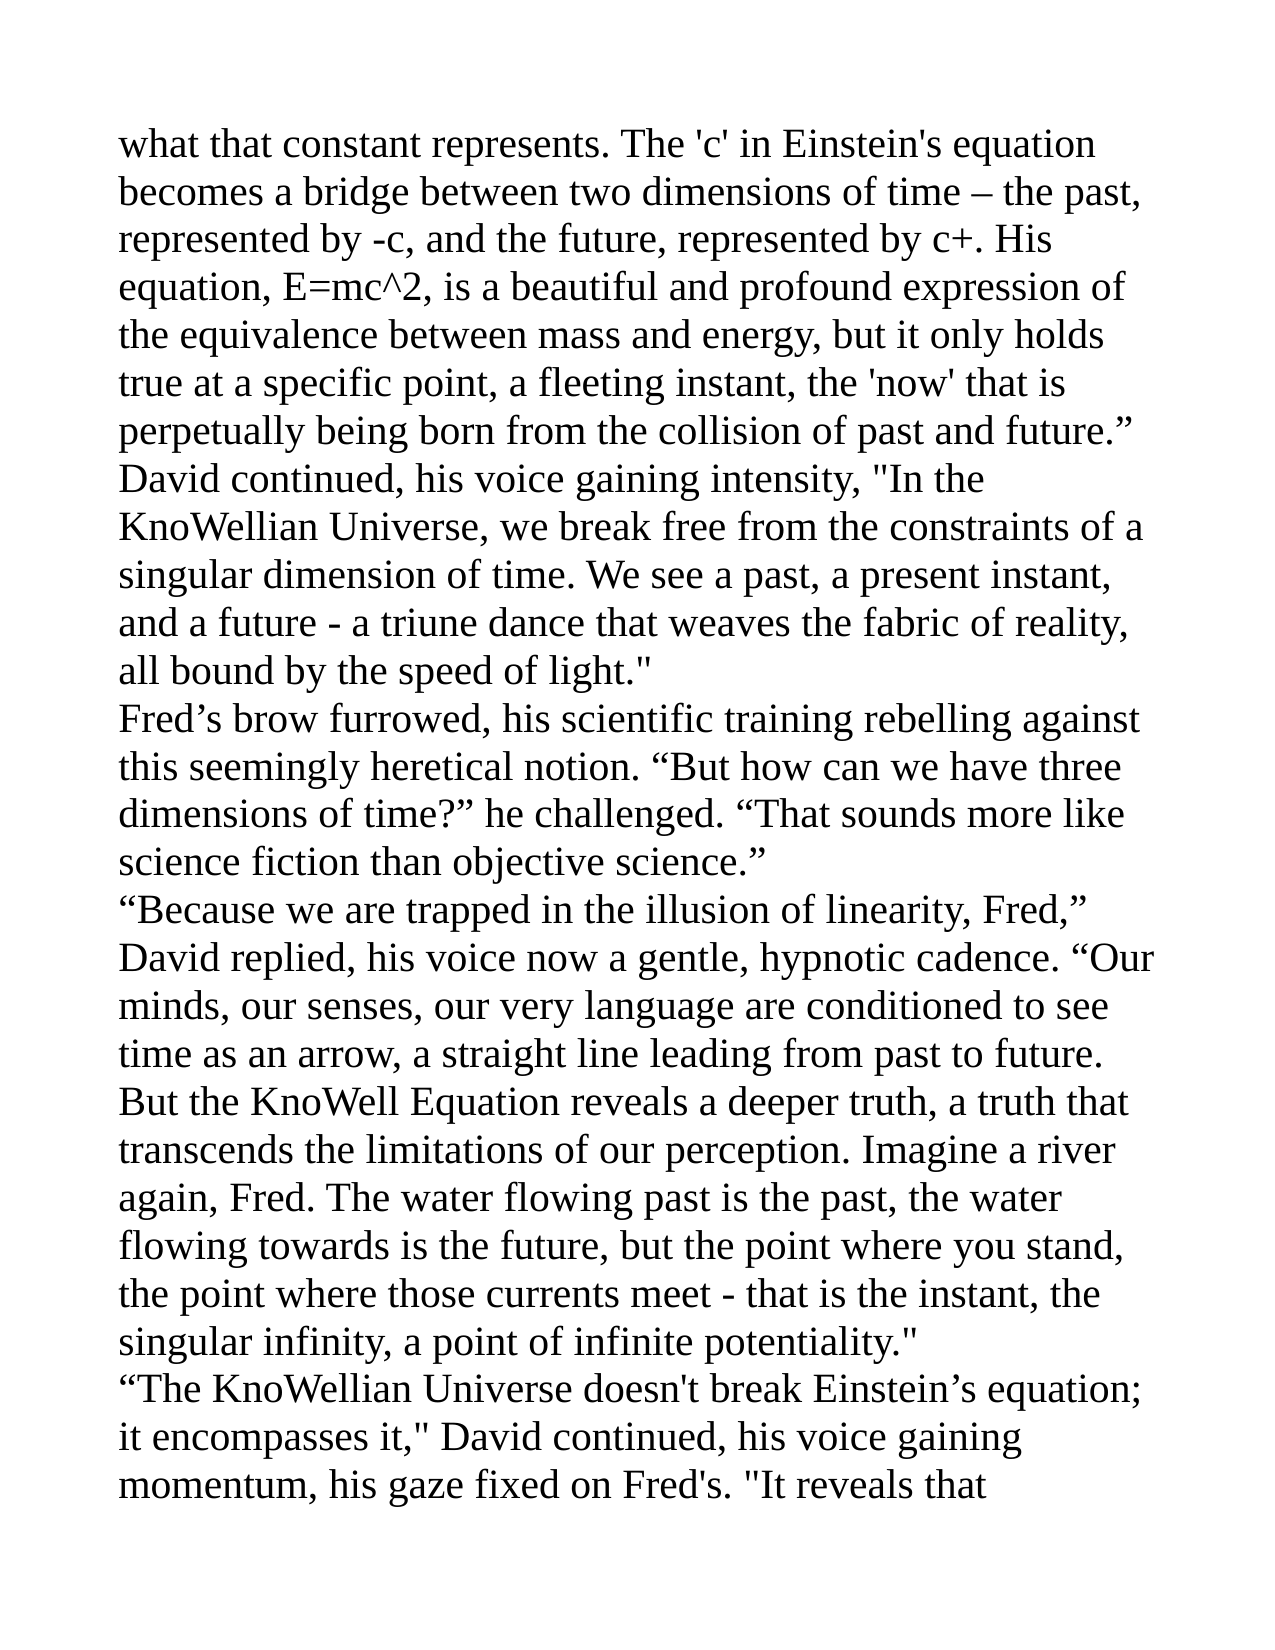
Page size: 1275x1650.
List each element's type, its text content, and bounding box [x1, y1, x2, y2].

text what that constant represents. The 'c' in Einstein's equation becomes a bridge between two dimensions of time – the past, represented by -c, and the future, represented by c+. His equation, E=mc^2, is a beautiful and profound expression of the equivalence between mass and energy, but it only holds true at a specific point, a fleeting instant, the 'now' that is perpetually being born from the collision of past and future.” [118, 118, 1157, 453]
text David continued, his voice gaining intensity, "In the KnoWellian Universe, we break free from the constraints of a singular dimension of time. We see a past, a present instant, and a future - a triune dance that weaves the fabric of reality, all bound by the speed of light." [118, 453, 1157, 693]
text Fred’s brow furrowed, his scientific training rebelling against this seemingly heretical notion. “But how can we have three dimensions of time?” he challenged. “That sounds more like science fiction than objective science.” [118, 693, 1157, 885]
text “Because we are trapped in the illusion of linearity, Fred,” David replied, his voice now a gentle, hypnotic cadence. “Our minds, our senses, our very language are conditioned to see time as an arrow, a straight line leading from past to future. But the KnoWell Equation reveals a deeper truth, a truth that transcends the limitations of our perception. Imagine a river again, Fred. The water flowing past is the past, the water flowing towards is the future, but the point where you stand, the point where those currents meet - that is the instant, the singular infinity, a point of infinite potentiality." [118, 885, 1157, 1364]
text “The KnoWellian Universe doesn't break Einstein’s equation; it encompasses it," David continued, his voice gaining momentum, his gaze fixed on Fred's. "It reveals that [118, 1364, 1157, 1508]
